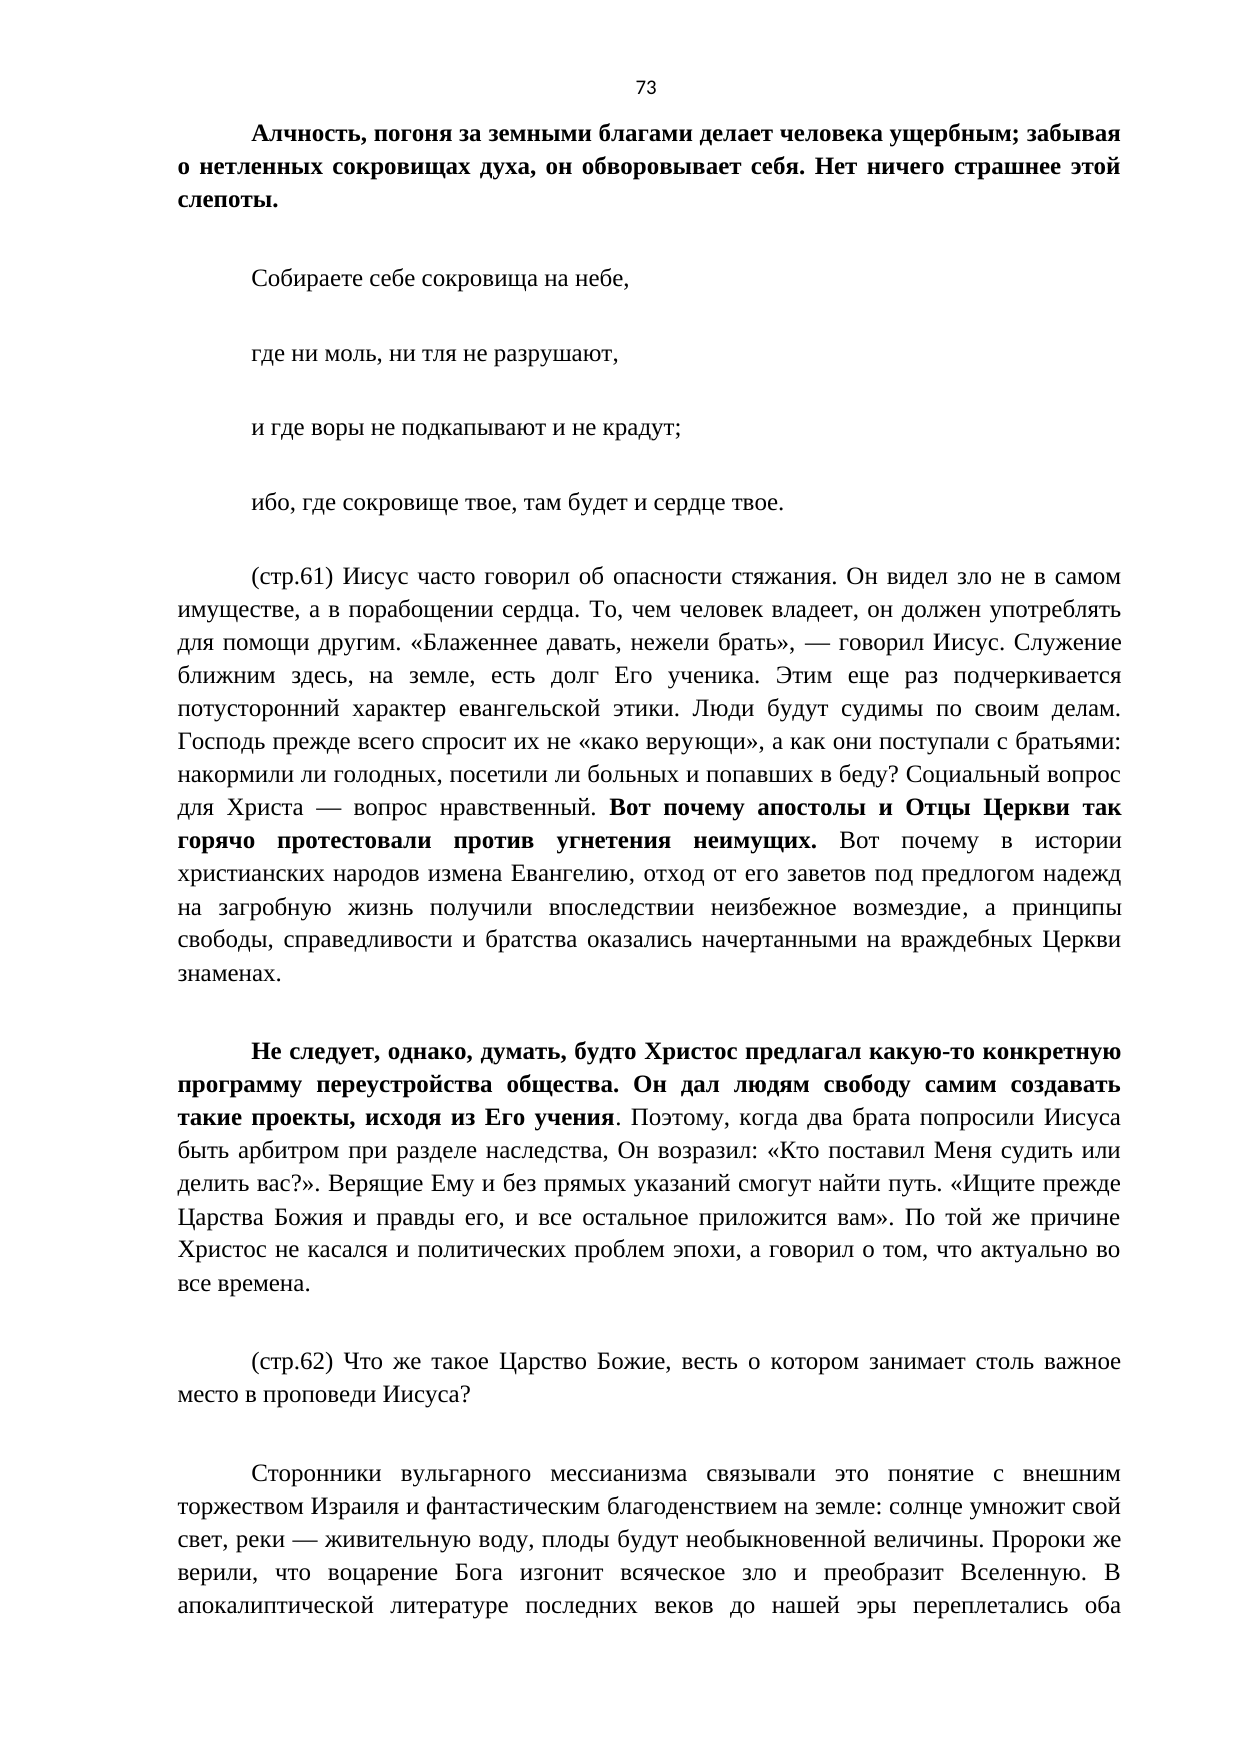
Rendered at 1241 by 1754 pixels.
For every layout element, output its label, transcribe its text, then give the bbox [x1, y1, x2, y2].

text Алчность, погоня за земными благами делает человека ущербным; забывая о нетленных сокровищах духа, он обворовывает себя. Нет ничего страшнее этой слепоты. [177, 118, 1122, 213]
text ибо, где сокровище твое, там будет и сердце твое. [177, 487, 1122, 516]
text Собираете себе сокровища на небе, [177, 263, 1122, 292]
text (стр.61) Иисус часто говорил об опасности стяжания. Он видел зло не в самом имуществе, а в порабощении сердца. То, чем человек владеет, он должен употреблять для помощи другим. «Блаженнее давать, нежели брать», — говорил Иисус. Служение ближним здесь, на земле, есть долг Его ученика. Этим еще раз подчеркивается потусторонний характер евангельской этики. Люди будут судимы по своим делам. Господь прежде всего спросит их не «како верующи», а как они поступали с братьями: накормили ли голодных, посетили ли больных и попавших в беду? Социальный вопрос для Христа — вопрос нравственный. Вот почему апостолы и Отцы Церкви так горячо протестовали против угнетения неимущих. Вот почему в истории христианских народов измена Евангелию, отход от его заветов под предлогом надежд на загробную жизнь получили впоследствии неизбежное возмездие, а принципы свободы, справедливости и братства оказались начертанными на враждебных Церкви знаменах. [177, 561, 1122, 986]
text и где воры не подкапывают и не крадут; [177, 412, 1122, 441]
text (стр.62) Что же такое Царство Божие, весть о котором занимает столь важное место в проповеди Иисуса? [177, 1346, 1122, 1408]
text Сторонники вульгарного мессианизма связывали это понятие с внешним торжеством Израиля и фантастическим благоденствием на земле: солнце умножит свой свет, реки — живительную воду, плоды будут необыкновенной величины. Пророки же верили, что воцарение Бога изгонит всяческое зло и преобразит Вселенную. В апокалиптической литературе последних веков до нашей эры переплетались оба [177, 1458, 1122, 1619]
text где ни моль, ни тля не разрушают, [177, 338, 1122, 366]
text Не следует, однако, думать, будто Христос предлагал какую-то конкретную программу переустройства общества. Он дал людям свободу самим создавать такие проекты, исходя из Его учения. Поэтому, когда два брата попросили Иисуса быть арбитром при разделе наследства, Он возразил: «Кто поставил Меня судить или делить вас?». Верящие Ему и без прямых указаний смогут найти путь. «Ищите прежде Царства Божия и правды его, и все остальное приложится вам». По той же причине Христос не касался и политических проблем эпохи, а говорил о том, что актуально во все времена. [177, 1036, 1122, 1296]
